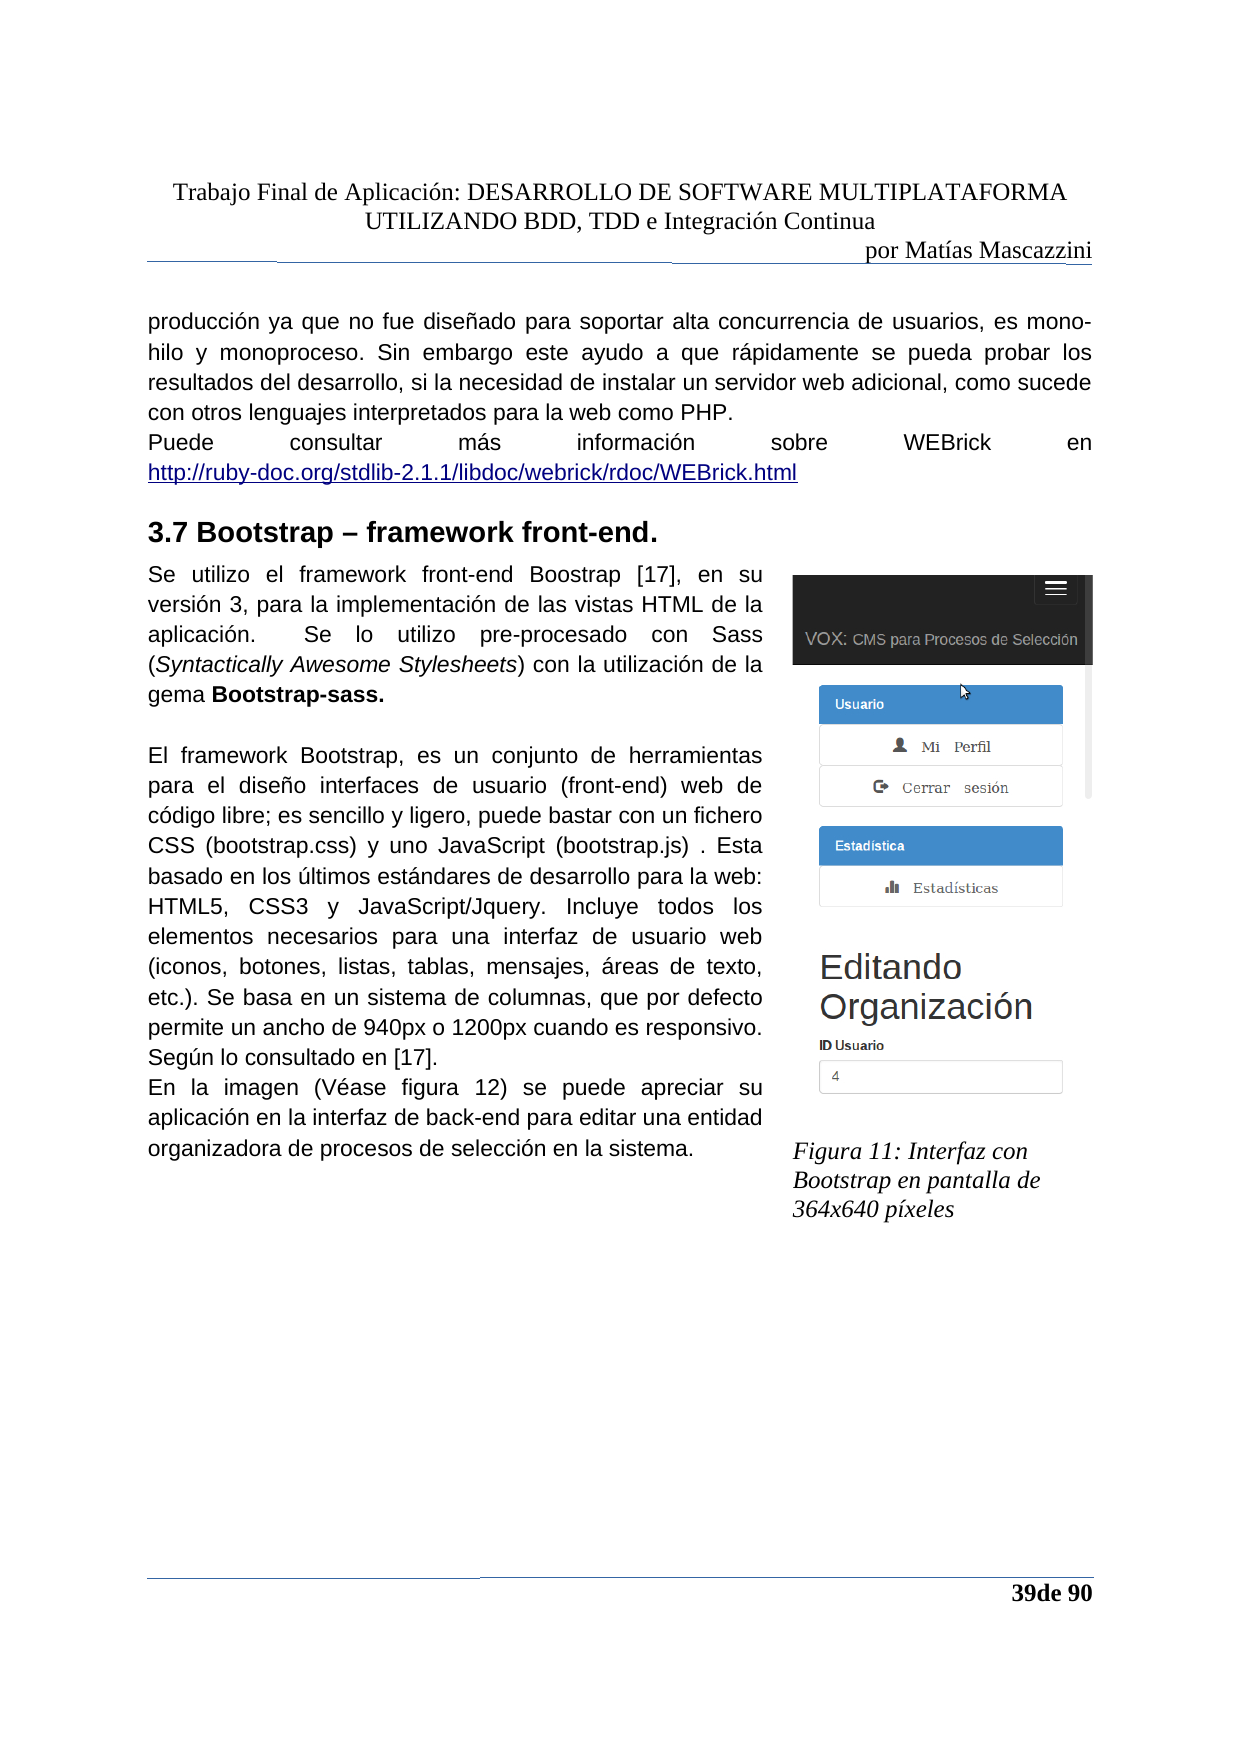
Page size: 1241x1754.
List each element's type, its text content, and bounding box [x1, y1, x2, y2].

picture [792, 575, 1093, 1096]
text Se utilizo el framework front-end Boostrap [17], en su versión 3, para la implementación de las vistas HTML de la aplicación. Se lo utilizo pre-procesado con Sass (Syntactically Awesome Stylesheets) con la utilización de la gema Bootstrap-sass. [148, 561, 1093, 708]
text producción ya que no fue diseñado para soportar alta concurrencia de usuarios, es mono-hilo y monoproceso. Sin embargo este ayudo a que rápidamente se pueda probar los resultados del desarrollo, si la necesidad de instalar un servidor web adicional, como sucede con otros lenguajes interpretados para la web como PHP. [148, 308, 1093, 425]
text [793, 1096, 1093, 1136]
text Figura 11: Interfaz con Bootstrap en pantalla de 364x640 píxeles [793, 1136, 1093, 1223]
text El framework Bootstrap, es un conjunto de herramientas para el diseño interfaces de usuario (front-end) web de código libre; es sencillo y ligero, puede bastar con un fichero CSS (bootstrap.css) y uno JavaScript (bootstrap.js) . Esta basado en los últimos estándares de desarrollo para la web: HTML5, CSS3 y JavaScript/Jquery. Incluye todos los elementos necesarios para una interfaz de usuario web (iconos, botones, listas, tablas, mensajes, áreas de texto, etc.). Se basa en un sistema de columnas, que por defecto permite un ancho de 940px o 1200px cuando es responsivo. Según lo consultado en [17]. [148, 742, 792, 1070]
text Puede consultar más información sobre WEBrick en http://ruby-doc.org/stdlib-2.1.1/libdoc/webrick/rdoc/WEBrick.html [148, 429, 1093, 486]
text En la imagen (Véase figura 12) se puede apreciar su aplicación en la interfaz de back-end para editar una entidad organizadora de procesos de selección en la sistema. [148, 1074, 793, 1161]
subtitle 3.7 Bootstrap – framework front-end. [148, 514, 1093, 548]
